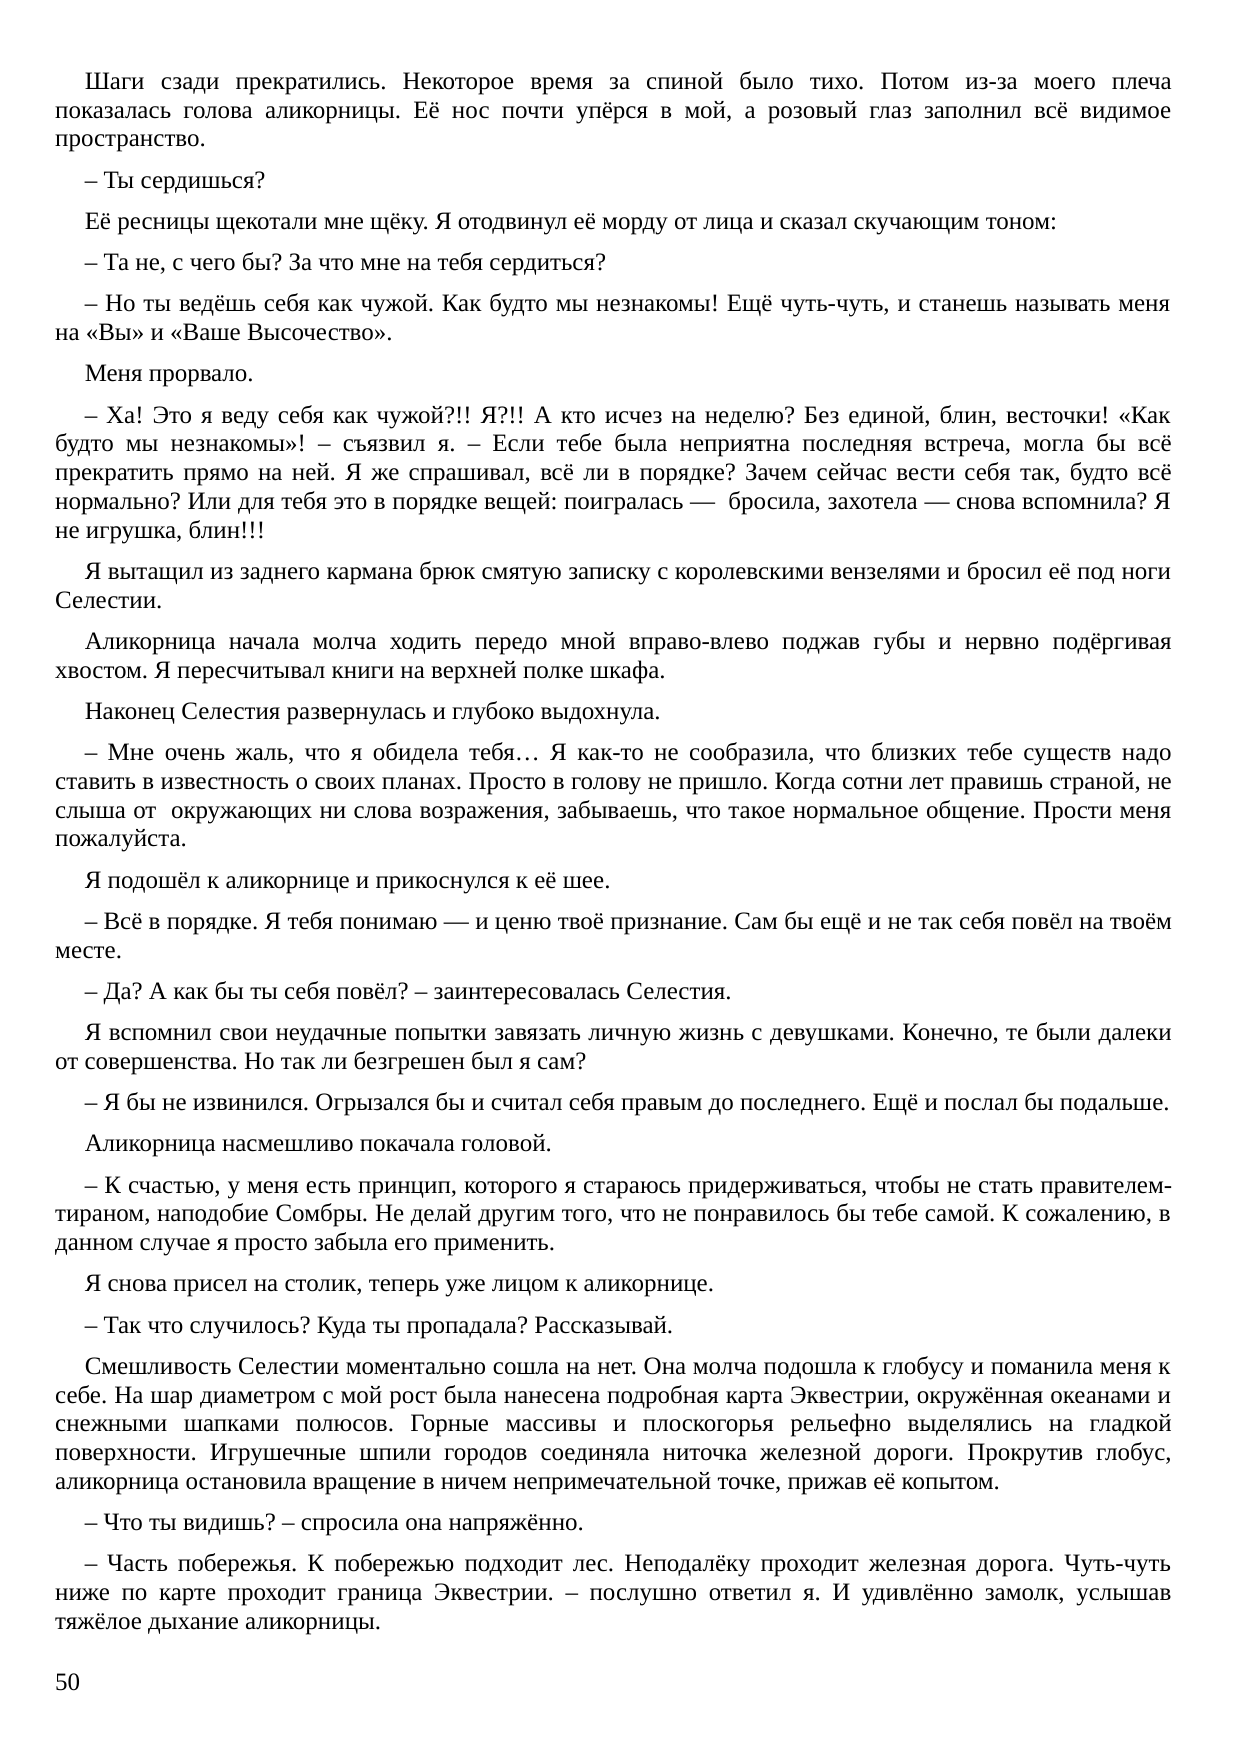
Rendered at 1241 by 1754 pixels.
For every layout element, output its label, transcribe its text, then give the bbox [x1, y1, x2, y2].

text – К счастью, у меня есть принцип, которого я стараюсь придерживаться, чтобы не стать правителем-тираном, наподобие Сомбры. Не делай другим того, что не понравилось бы тебе самой. К сожалению, в данном случае я просто забыла его применить. [55, 1170, 1173, 1256]
text Наконец Селестия развернулась и глубоко выдохнула. [55, 696, 1173, 725]
text Смешливость Селестии моментально сошла на нет. Она молча подошла к глобусу и поманила меня к себе. На шар диаметром с мой рост была нанесена подробная карта Эквестрии, окружённая океанами и снежными шапками полюсов. Горные массивы и плоскогорья рельефно выделялись на гладкой поверхности. Игрушечные шпили городов соединяла ниточка железной дороги. Прокрутив глобус, аликорница остановила вращение в ничем непримечательной точке, прижав её копытом. [55, 1351, 1173, 1495]
text – Ты сердишься? [55, 165, 1173, 193]
text – Но ты ведёшь себя как чужой. Как будто мы незнакомы! Ещё чуть-чуть, и станешь называть меня на «Вы» и «Ваше Высочество». [55, 288, 1173, 346]
text – Часть побережья. К побережью подходит лес. Неподалёку проходит железная дорога. Чуть-чуть ниже по карте проходит граница Эквестрии. – послушно ответил я. И удивлённо замолк, услышав тяжёлое дыхание аликорницы. [55, 1548, 1173, 1635]
text – Мне очень жаль, что я обидела тебя… Я как-то не сообразила, что близких тебе существ надо ставить в известность о своих планах. Просто в голову не пришло. Когда сотни лет правишь страной, не слыша от окружающих ни слова возражения, забываешь, что такое нормальное общение. Прости меня пожалуйста. [55, 737, 1173, 852]
text – Что ты видишь? – спросила она напряжённо. [55, 1507, 1173, 1536]
text Аликорница начала молча ходить передо мной вправо-влево поджав губы и нервно подёргивая хвостом. Я пересчитывал книги на верхней полке шкафа. [55, 626, 1173, 683]
text – Так что случилось? Куда ты пропадала? Рассказывай. [55, 1310, 1173, 1338]
text – Та не, с чего бы? За что мне на тебя сердиться? [55, 247, 1173, 276]
text Я подошёл к аликорнице и прикоснулся к её шее. [55, 865, 1173, 893]
text Я вытащил из заднего кармана брюк смятую записку с королевскими вензелями и бросил её под ноги Селестии. [55, 556, 1173, 613]
text – Всё в порядке. Я тебя понимаю — и ценю твоё признание. Сам бы ещё и не так себя повёл на твоём месте. [55, 906, 1173, 963]
text Меня прорвало. [55, 358, 1173, 387]
text – Ха! Это я веду себя как чужой?!! Я?!! А кто исчез на неделю? Без единой, блин, весточки! «Как будто мы незнакомы»! – съязвил я. – Если тебе была неприятна последняя встреча, могла бы всё прекратить прямо на ней. Я же спрашивал, всё ли в порядке? Зачем сейчас вести себя так, будто всё нормально? Или для тебя это в порядке вещей: поигралась — бросила, захотела — снова вспомнила? Я не игрушка, блин!!! [55, 400, 1173, 543]
text Её ресницы щекотали мне щёку. Я отодвинул её морду от лица и сказал скучающим тоном: [55, 206, 1173, 235]
text – Да? А как бы ты себя повёл? – заинтересовалась Селестия. [55, 976, 1173, 1005]
text – Я бы не извинился. Огрызался бы и считал себя правым до последнего. Ещё и послал бы подальше. [55, 1087, 1173, 1116]
text Я снова присел на столик, теперь уже лицом к аликорнице. [55, 1268, 1173, 1297]
text Я вспомнил свои неудачные попытки завязать личную жизнь с девушками. Конечно, те были далеки от совершенства. Но так ли безгрешен был я сам? [55, 1017, 1173, 1075]
text Шаги сзади прекратились. Некоторое время за спиной было тихо. Потом из-за моего плеча показалась голова аликорницы. Её нос почти упёрся в мой, а розовый глаз заполнил всё видимое пространство. [55, 66, 1173, 152]
text Аликорница насмешливо покачала головой. [55, 1128, 1173, 1157]
